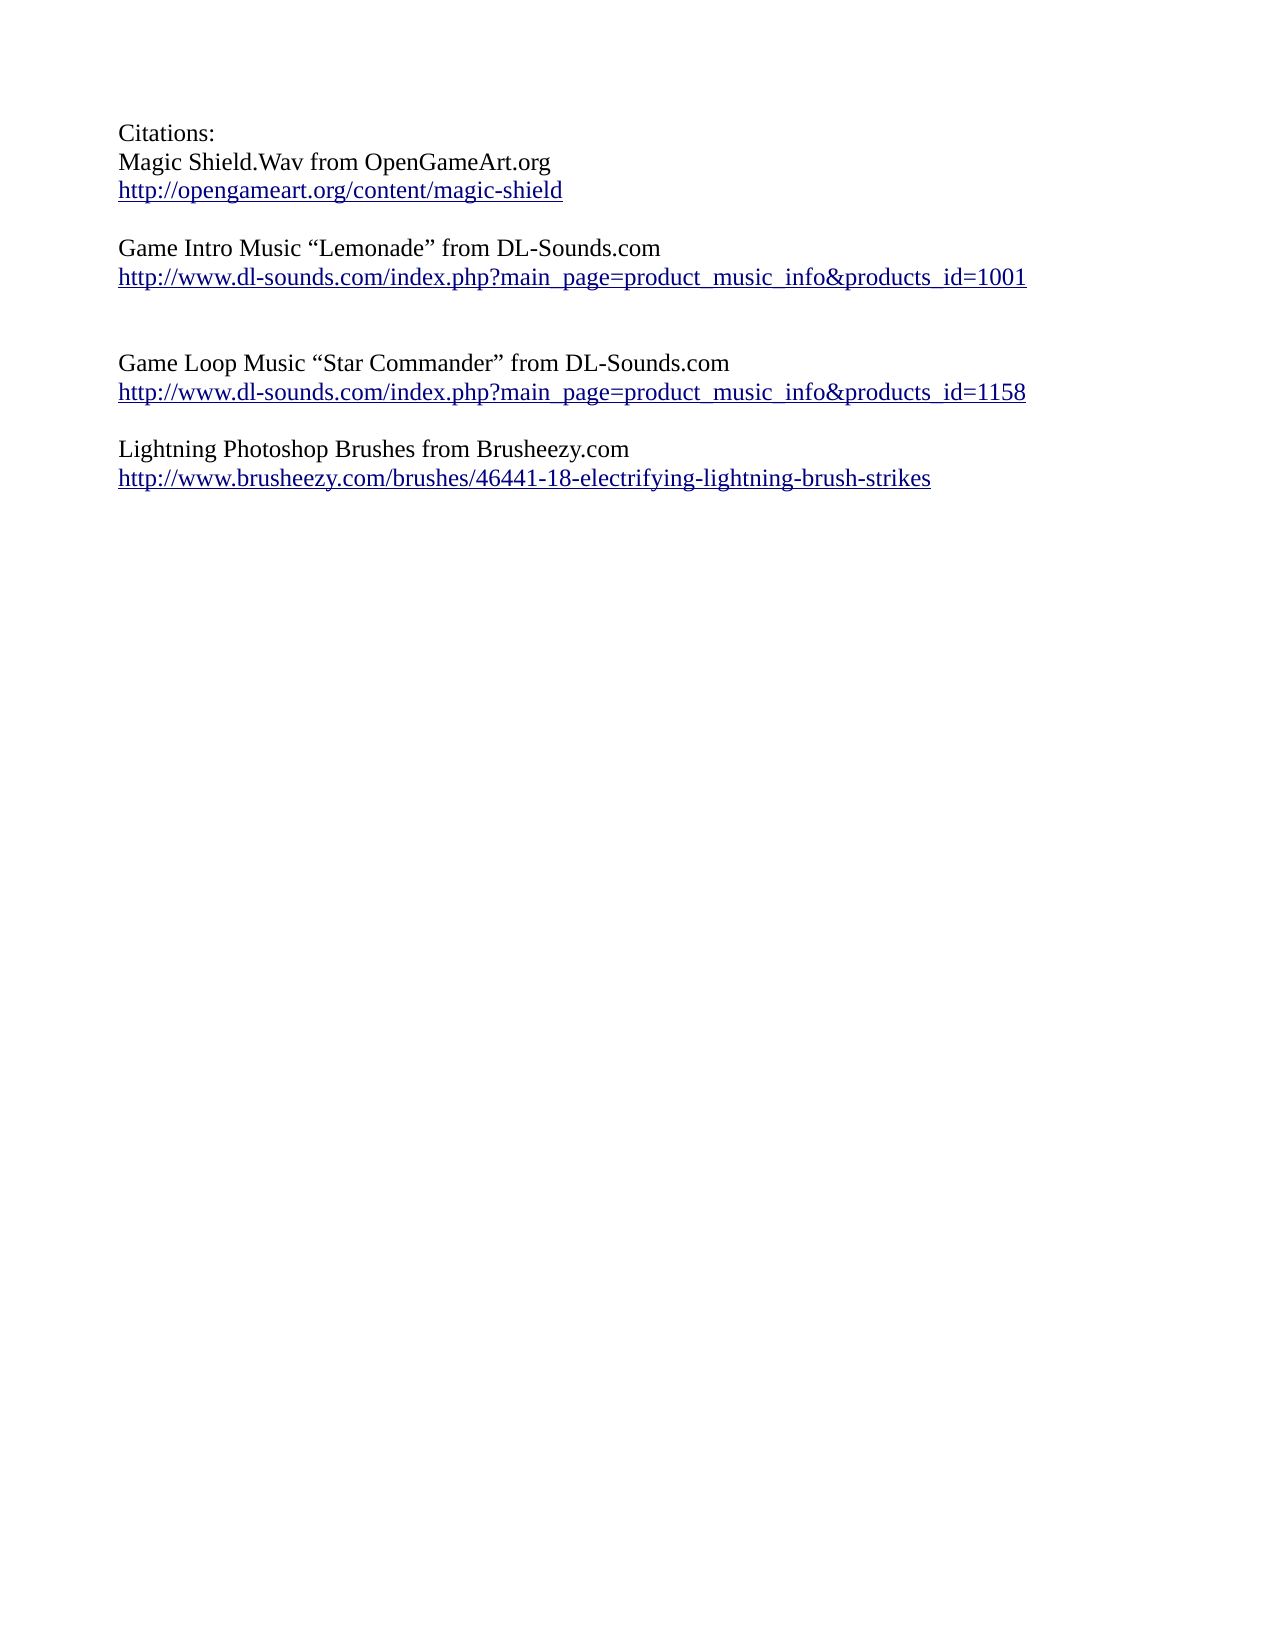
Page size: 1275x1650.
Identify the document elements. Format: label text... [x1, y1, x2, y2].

text http://www.brusheezy.com/brushes/46441-18-electrifying-lightning-brush-strikes [118, 463, 1157, 492]
text Lightning Photoshop Brushes from Brusheezy.com [118, 434, 1157, 463]
text Magic Shield.Wav from OpenGameArt.org [118, 147, 1157, 176]
text http://opengameart.org/content/magic-shield [118, 176, 1157, 204]
text Game Intro Music “Lemonade” from DL-Sounds.com [118, 233, 1157, 262]
text http://www.dl-sounds.com/index.php?main_page=product_music_info&products_id=1001 [118, 262, 1157, 291]
text Game Loop Music “Star Commander” from DL-Sounds.com [118, 348, 1157, 377]
text http://www.dl-sounds.com/index.php?main_page=product_music_info&products_id=1158 [118, 377, 1157, 406]
text Citations: [118, 118, 1157, 147]
